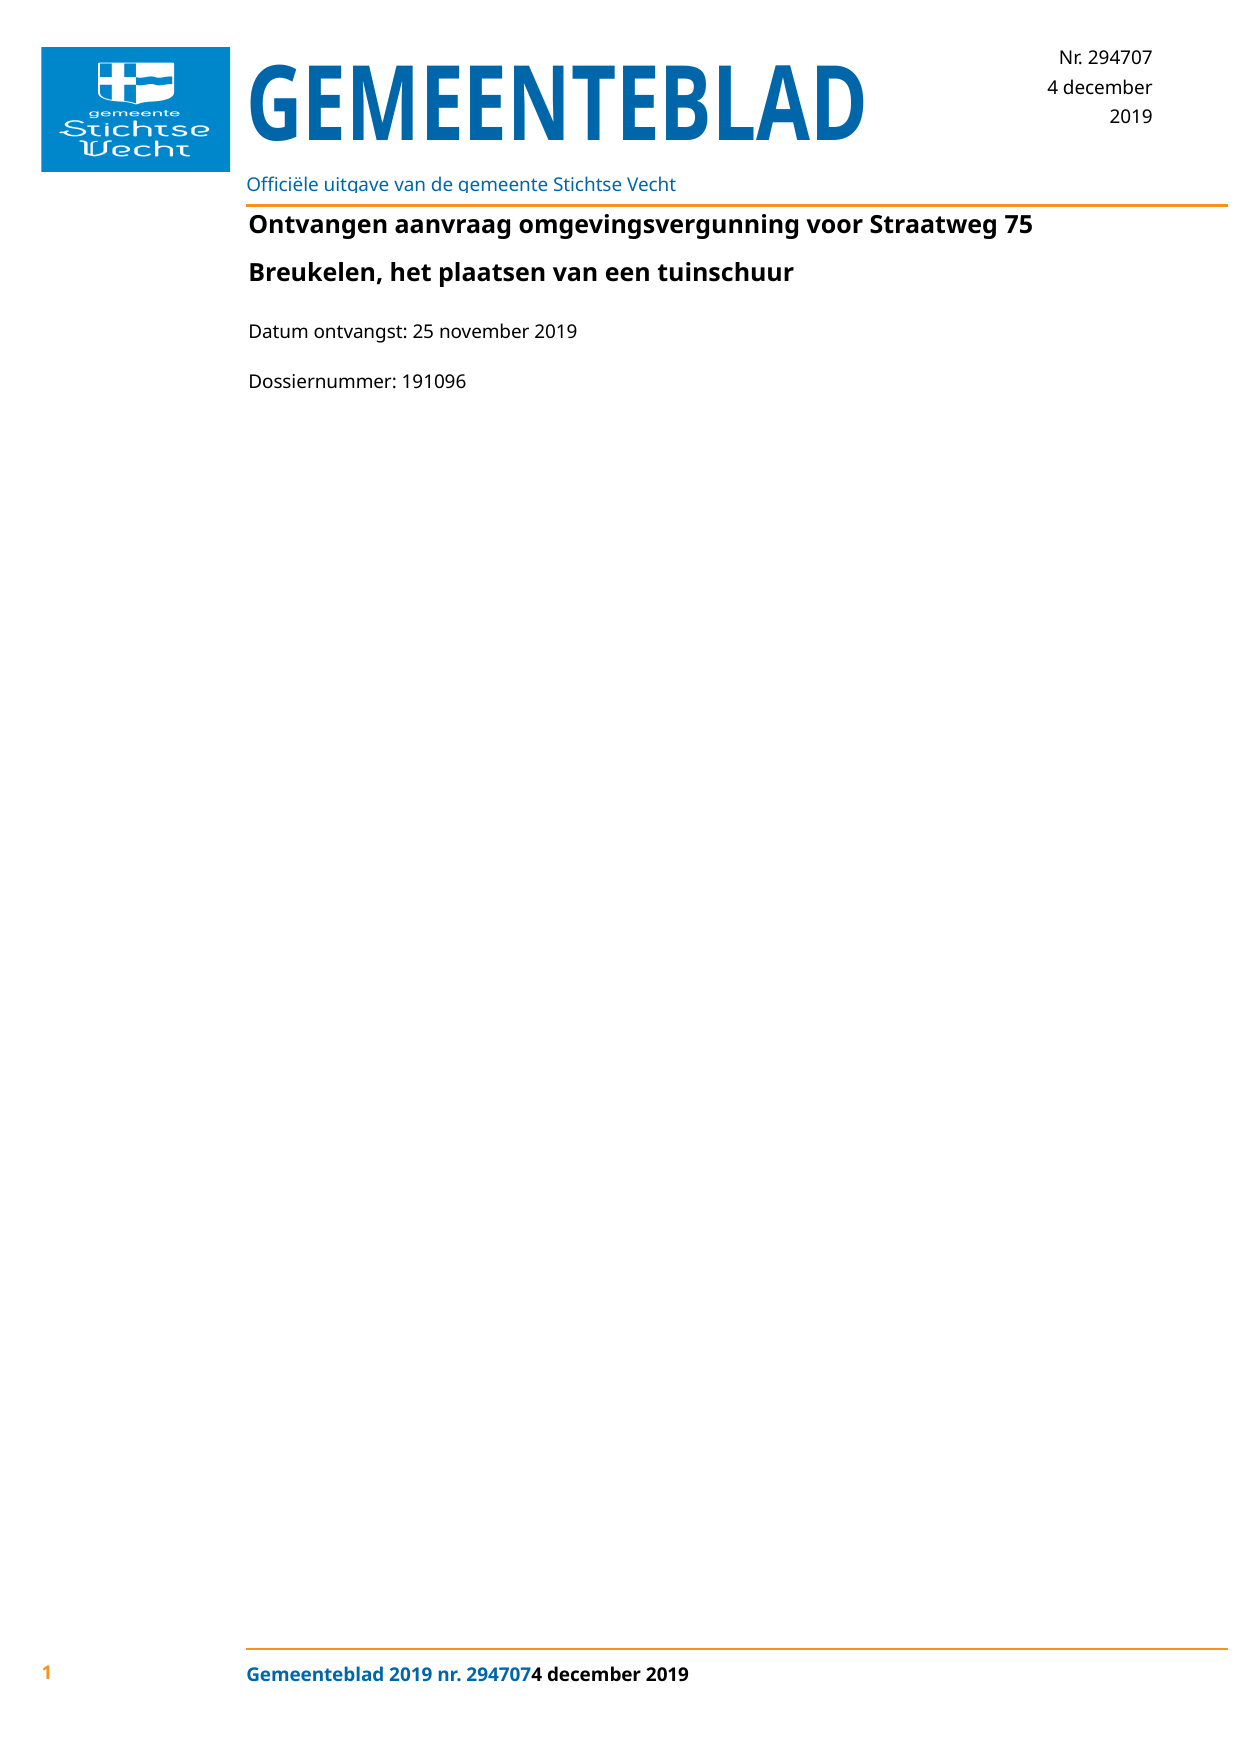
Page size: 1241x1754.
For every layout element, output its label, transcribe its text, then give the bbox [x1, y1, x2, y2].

picture [137, 63, 174, 103]
text Ontvangen aanvraag omgevingsvergunning voor Straatweg 75 Breukelen, het plaatsen van een tuinschuur [248, 207, 1152, 288]
picture [99, 63, 135, 101]
text Dossiernummer: 191096 [248, 368, 1152, 394]
text Datum ontvangst: 25 november 2019 [248, 318, 1152, 344]
